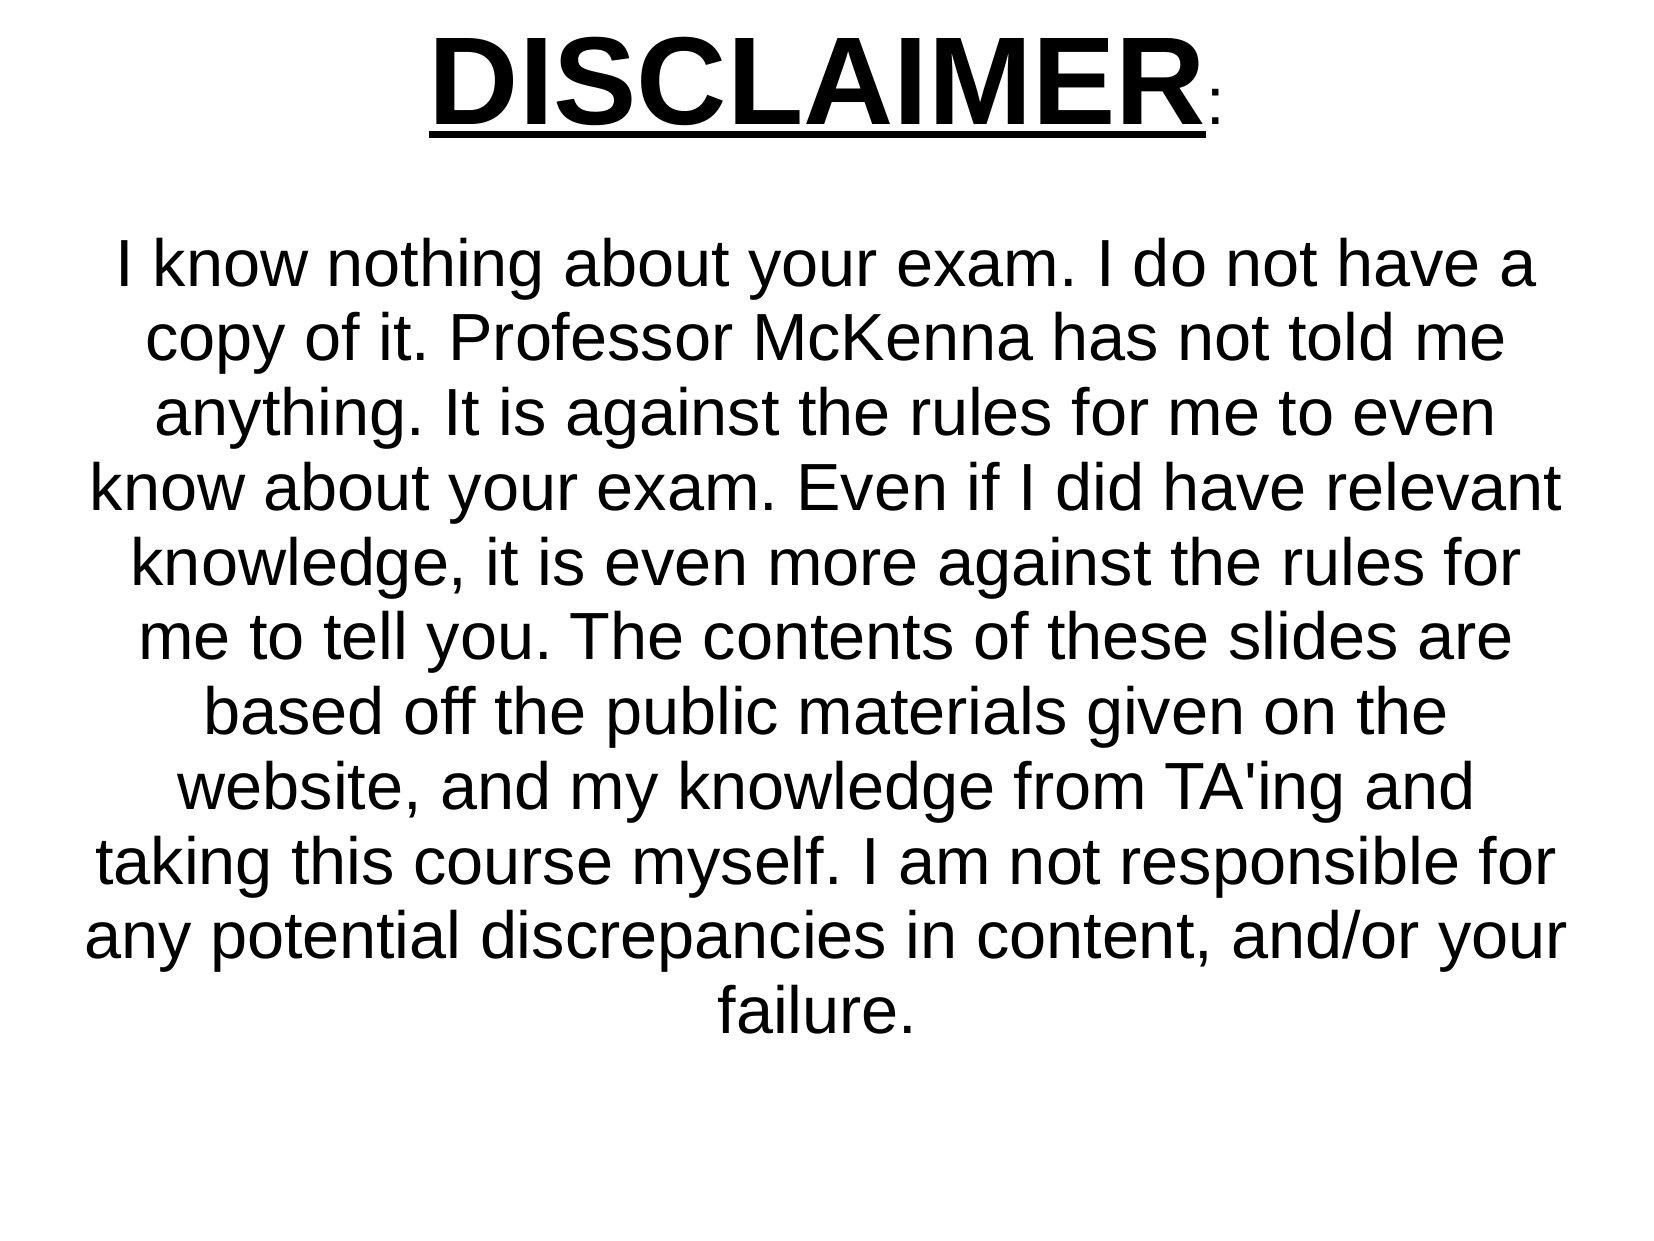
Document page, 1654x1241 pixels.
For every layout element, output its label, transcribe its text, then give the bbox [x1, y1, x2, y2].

subtitle DISCLAIMER: I know nothing about your exam. I do not have a copy of it. Professor McKenna has not told me anything. It is against the rules for me to even know about your exam. Even if I did have relevant knowledge, it is even more against the rules for me to tell you. The contents of these slides are based off the public materials given on the website, and my knowledge from TA'ing and taking this course myself. I am not responsible for any potential discrepancies in content, and/or your failure. [82, 12, 1571, 1047]
